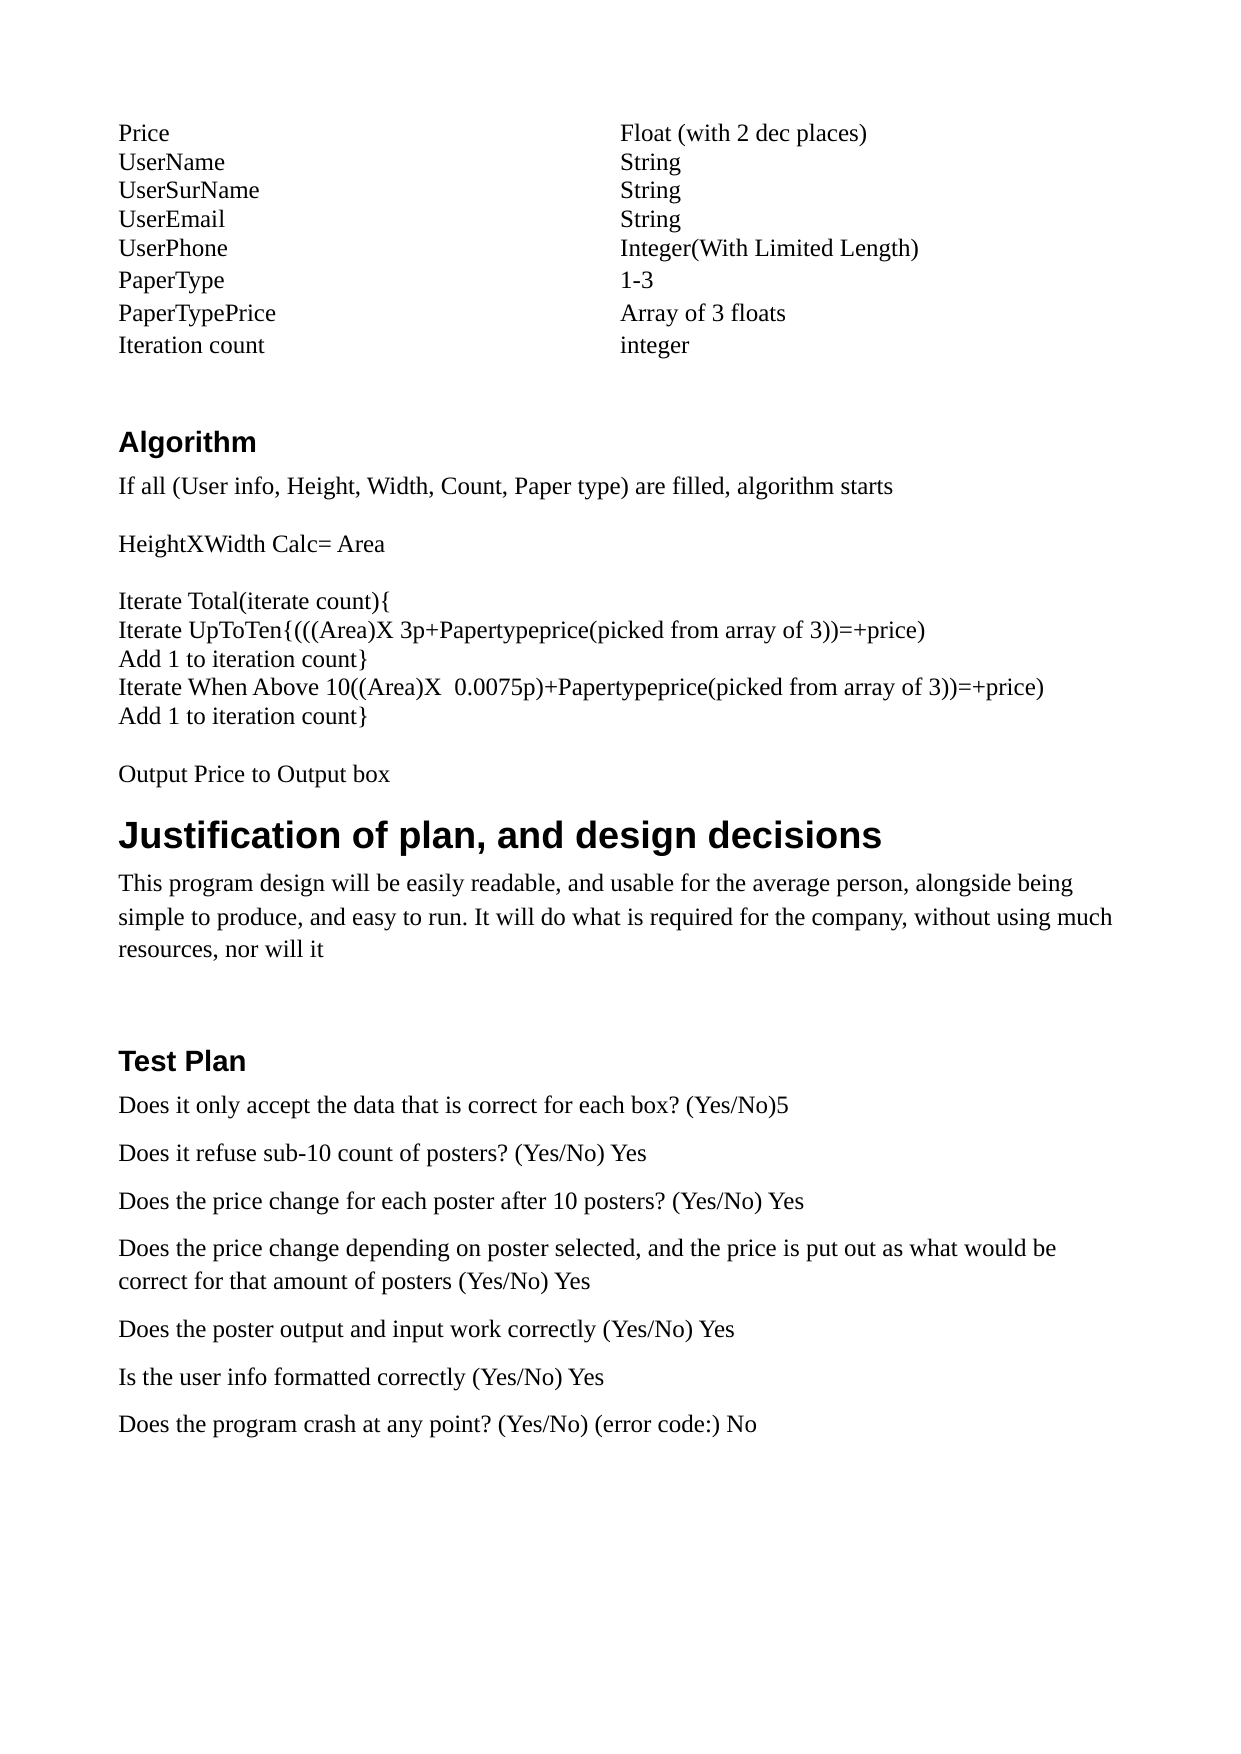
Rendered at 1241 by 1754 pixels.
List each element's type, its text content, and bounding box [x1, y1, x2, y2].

table_cell PaperTypePrice [118, 298, 620, 330]
text Iterate Total(iterate count){ [118, 586, 1122, 615]
table_cell PaperType [118, 266, 620, 298]
text Does the program crash at any point? (Yes/No) (error code:) No [118, 1409, 1122, 1438]
text This program design will be easily readable, and usable for the average person, alongside being simple to produce, and easy to run. It will do what is required for the company, without using much resources, nor will it [118, 868, 1122, 963]
text HeightXWidth Calc= Area [118, 529, 1122, 557]
text Does the price change depending on poster selected, and the price is put out as what would be correct for that amount of posters (Yes/No) Yes [118, 1233, 1122, 1295]
subtitle Algorithm [118, 425, 1122, 459]
text Output Price to Output box [118, 759, 1122, 787]
text Add 1 to iteration count} [118, 644, 1122, 672]
text Does it only accept the data that is correct for each box? (Yes/No)5 [118, 1091, 1122, 1119]
table_cell String [620, 204, 1122, 233]
table_cell integer [620, 330, 1122, 363]
table_cell UserSurName [118, 176, 620, 204]
subtitle Justification of plan, and design decisions [118, 812, 1122, 856]
subtitle Test Plan [118, 1044, 1122, 1078]
table_cell Iteration count [118, 330, 620, 363]
table_cell 1-3 [620, 266, 1122, 298]
table_cell Price [118, 118, 620, 147]
text Iterate When Above 10((Area)X 0.0075p)+Papertypeprice(picked from array of 3))=+price) [118, 672, 1122, 701]
table_cell UserEmail [118, 204, 620, 233]
text Add 1 to iteration count} [118, 701, 1122, 730]
table_cell UserName [118, 147, 620, 176]
text If all (User info, Height, Width, Count, Paper type) are filled, algorithm starts [118, 471, 1122, 500]
text Iterate UpToTen{(((Area)X 3p+Papertypeprice(picked from array of 3))=+price) [118, 615, 1122, 644]
table_cell Integer(With Limited Length) [620, 233, 1122, 266]
text Does the poster output and input work correctly (Yes/No) Yes [118, 1314, 1122, 1343]
table_cell String [620, 147, 1122, 176]
table_cell String [620, 176, 1122, 204]
table_cell Float (with 2 dec places) [620, 118, 1122, 147]
text Does it refuse sub-10 count of posters? (Yes/No) Yes [118, 1138, 1122, 1167]
text Is the user info formatted correctly (Yes/No) Yes [118, 1362, 1122, 1390]
table_cell UserPhone [118, 233, 620, 266]
table_cell Array of 3 floats [620, 298, 1122, 330]
text Does the price change for each poster after 10 posters? (Yes/No) Yes [118, 1186, 1122, 1214]
